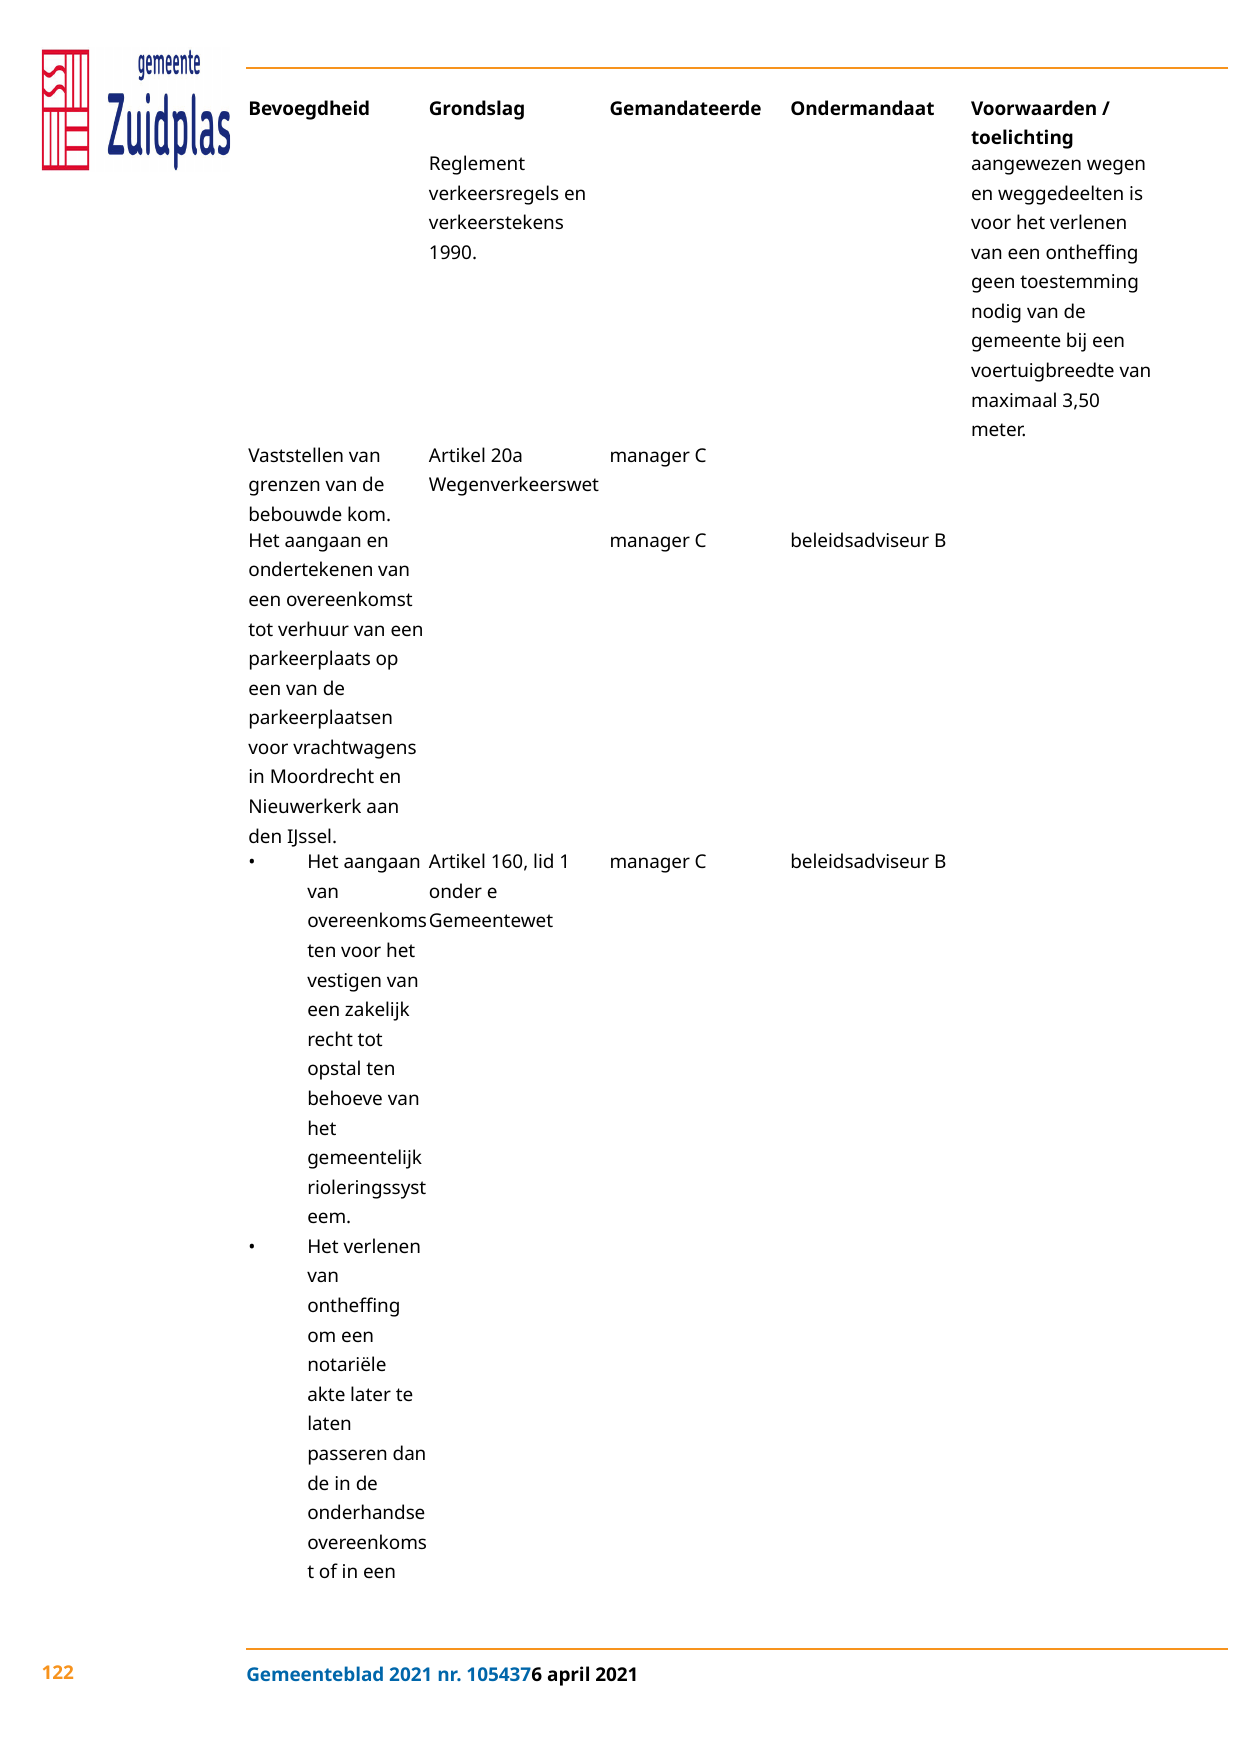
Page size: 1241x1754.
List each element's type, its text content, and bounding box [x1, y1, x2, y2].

table_cell manager C [609, 527, 790, 848]
table_cell [790, 442, 971, 527]
table_cell Reglement verkeersregels en verkeerstekens 1990. [429, 150, 609, 442]
table_cell [971, 442, 1152, 527]
table_header Gemandateerde [609, 95, 790, 150]
table_cell Het aangaan van overeenkomsten voor het vestigen van een zakelijk recht tot opstal ten behoeve van het gemeentelijk rioleringssysteem. Het verlenen van ontheffing om een notariële akte later te laten passeren dan de in de onderhandse overeenkomst of in een [248, 849, 429, 1584]
table_cell [429, 527, 609, 848]
table_header Ondermandaat [790, 95, 971, 150]
table_cell manager C [609, 442, 790, 527]
table_cell Artikel 20a Wegenverkeerswet [429, 442, 609, 527]
picture [41, 47, 231, 172]
table_cell [609, 150, 790, 442]
table_header Bevoegdheid [248, 95, 429, 150]
table_cell beleidsadviseur B [790, 527, 971, 848]
table_cell aangewezen wegen en weggedeelten is voor het verlenen van een ontheffing geen toestemming nodig van de gemeente bij een voertuigbreedte van maximaal 3,50 meter. [971, 150, 1152, 442]
table_cell beleidsadviseur B [790, 849, 971, 1584]
table_cell [971, 527, 1152, 848]
table_header Voorwaarden / toelichting [971, 95, 1152, 150]
table_cell [248, 150, 429, 442]
table_header Grondslag [429, 95, 609, 150]
table_cell Artikel 160, lid 1 onder e Gemeentewet [429, 849, 609, 1584]
table_cell Vaststellen van grenzen van de bebouwde kom. [248, 442, 429, 527]
table_cell manager C [609, 849, 790, 1584]
table_cell [790, 150, 971, 442]
table_cell Het aangaan en ondertekenen van een overeenkomst tot verhuur van een parkeerplaats op een van de parkeerplaatsen voor vrachtwagens in Moordrecht en Nieuwerkerk aan den IJssel. [248, 527, 429, 848]
table_cell [971, 849, 1152, 1584]
